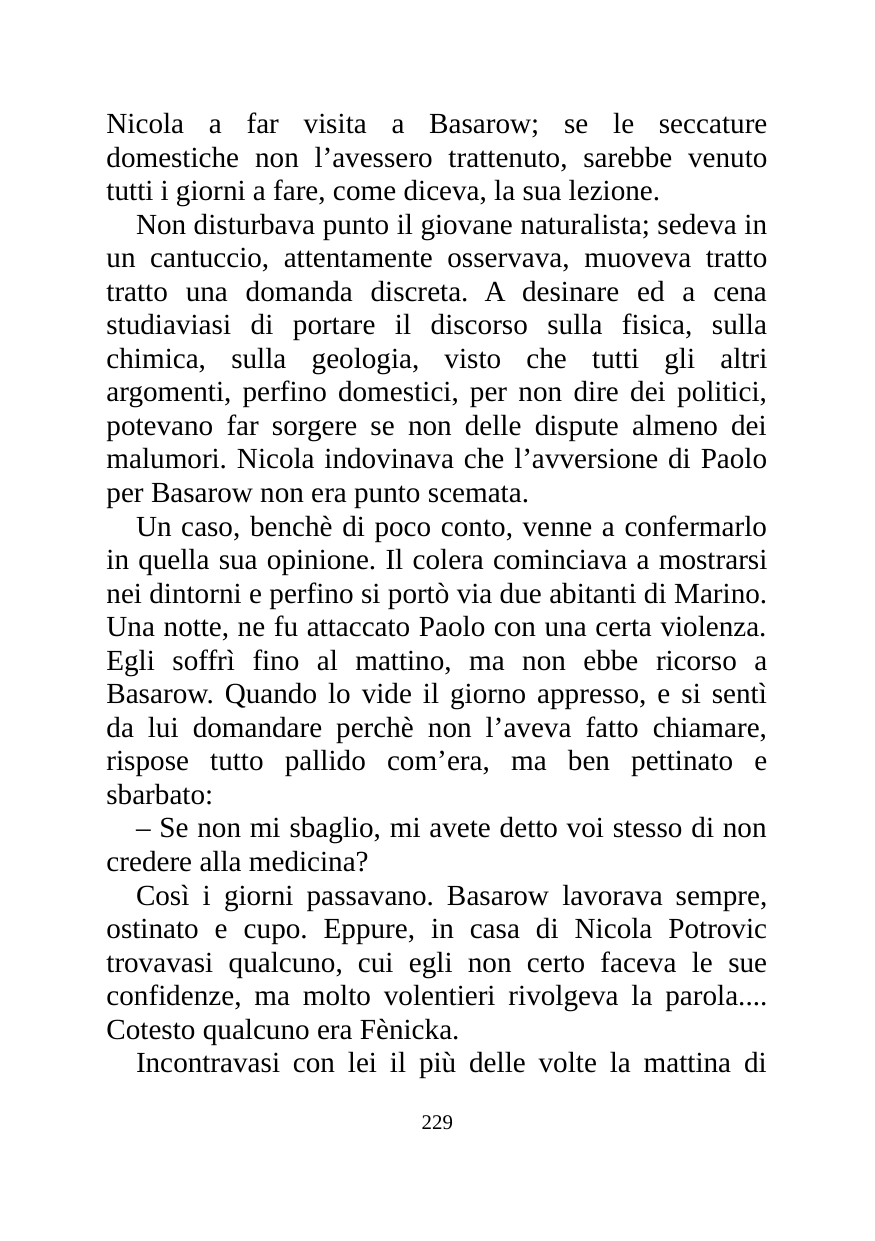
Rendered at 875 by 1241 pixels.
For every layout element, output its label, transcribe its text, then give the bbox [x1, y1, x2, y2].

text – Se non mi sbaglio, mi avete detto voi stesso di non credere alla medicina? [106, 811, 768, 878]
text Così i giorni passavano. Basarow lavorava sempre, ostinato e cupo. Eppure, in casa di Nicola Potrovic trovavasi qualcuno, cui egli non certo faceva le sue confidenze, ma molto volentieri rivolgeva la parola.... Cotesto qualcuno era Fènicka. [106, 878, 768, 1045]
text Incontravasi con lei il più delle volte la mattina di [106, 1045, 768, 1079]
text Un caso, benchè di poco conto, venne a confermarlo in quella sua opinione. Il colera cominciava a mostrarsi nei dintorni e perfino si portò via due abitanti di Marino. Una notte, ne fu attaccato Paolo con una certa violenza. Egli soffrì fino al mattino, ma non ebbe ricorso a Basarow. Quando lo vide il giorno appresso, e si sentì da lui domandare perchè non l’aveva fatto chiamare, rispose tutto pallido com’era, ma ben pettinato e sbarbato: [106, 509, 768, 811]
text Nicola a far visita a Basarow; se le seccature domestiche non l’avessero trattenuto, sarebbe venuto tutti i giorni a fare, come diceva, la sua lezione. [106, 106, 768, 207]
text Non disturbava punto il giovane naturalista; sedeva in un cantuccio, attentamente osservava, muoveva tratto tratto una domanda discreta. A desinare ed a cena studiaviasi di portare il discorso sulla fisica, sulla chimica, sulla geologia, visto che tutti gli altri argomenti, perfino domestici, per non dire dei politici, potevano far sorgere se non delle dispute almeno dei malumori. Nicola indovinava che l’avversione di Paolo per Basarow non era punto scemata. [106, 207, 768, 509]
